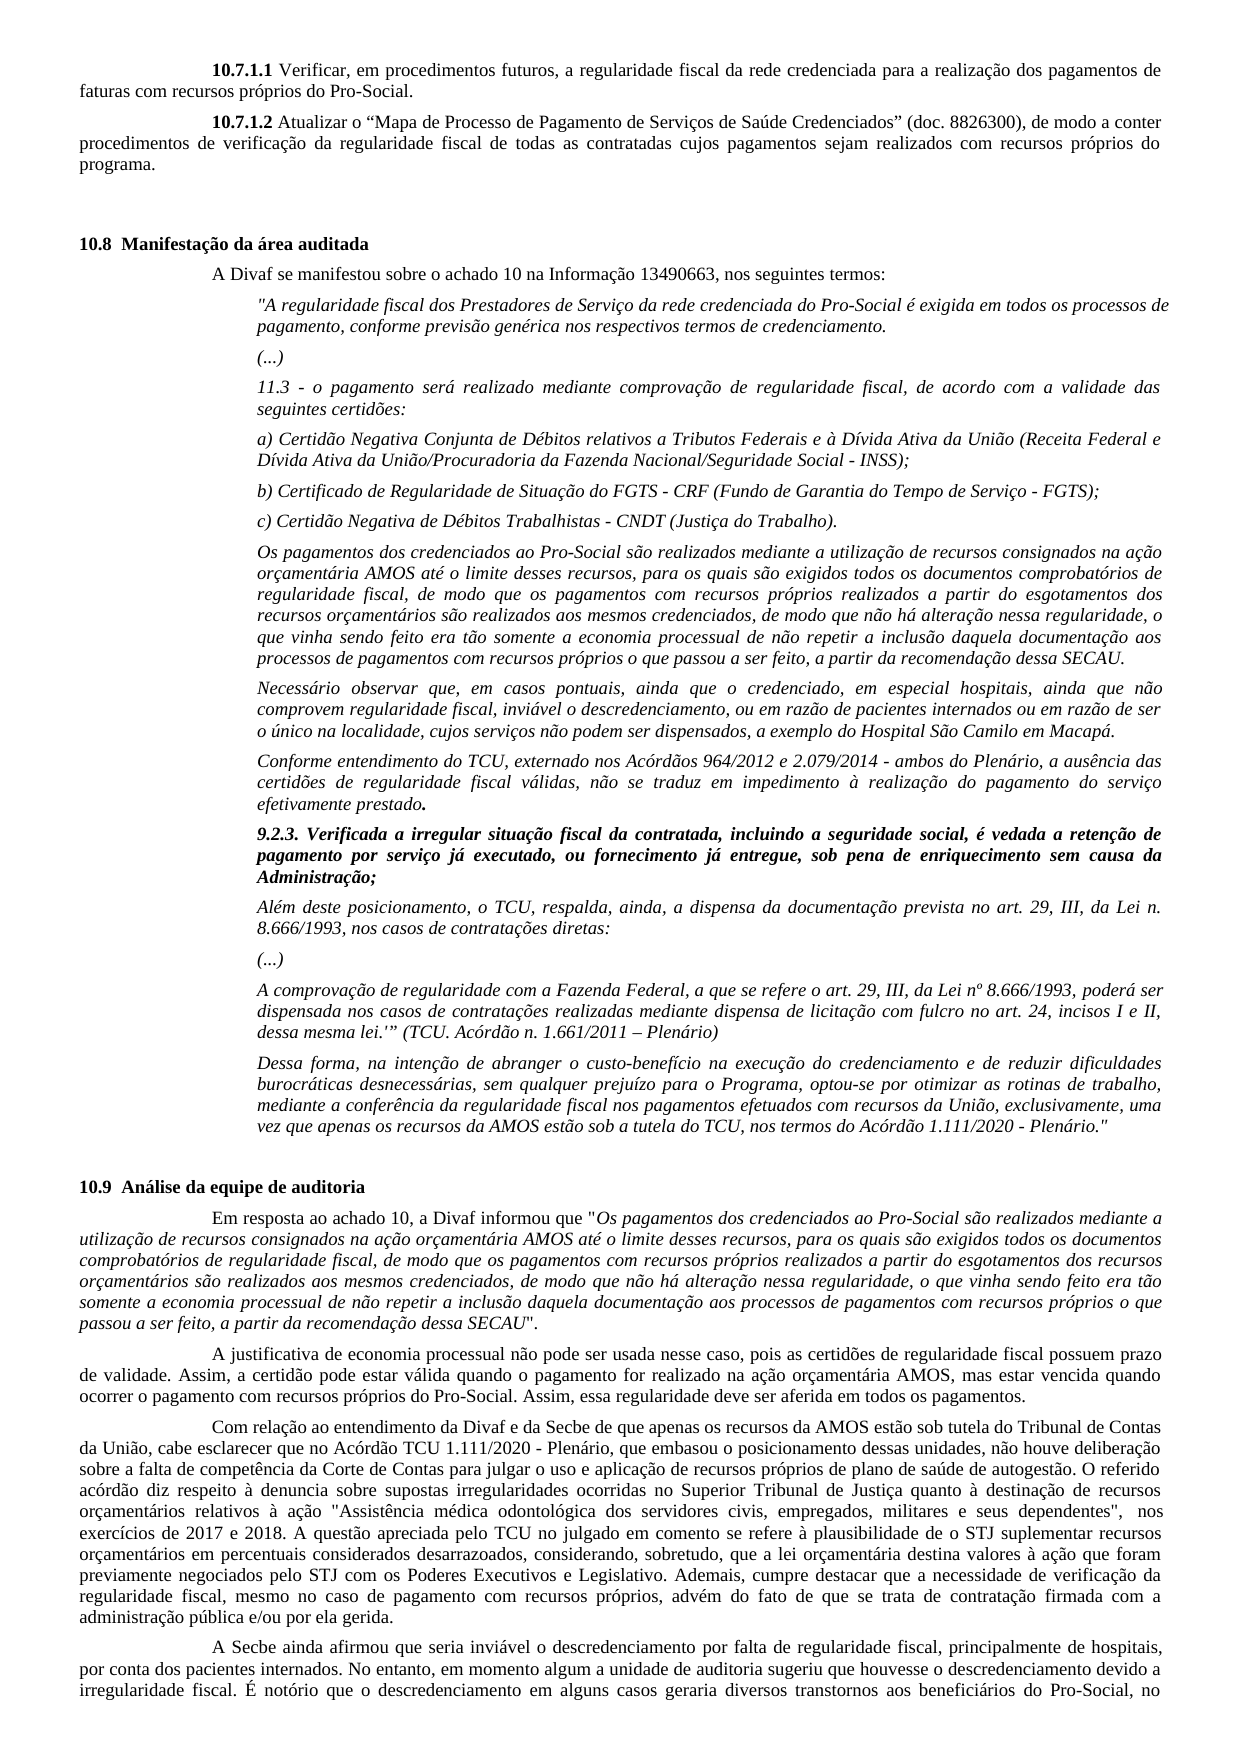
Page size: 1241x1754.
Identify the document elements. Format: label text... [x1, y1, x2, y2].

list Certidão Negativa de Débitos Trabalhistas - CNDT (Justiça do Trabalho). [257, 510, 1184, 532]
text Em resposta ao achado 10, a Divaf informou que "Os pagamentos dos credenciados ao Pro-Social são realizados mediante a utilização de recursos consignados na ação orçamentária AMOS até o limite desses recursos, para os quais são exigidos todos os documentos comprobatórios de regularidade fiscal, de modo que os pagamentos com recursos próprios realizados a partir do esgotamentos dos recursos orçamentários são realizados aos mesmos credenciados, de modo que não há alteração nessa regularidade, o que vinha sendo feito era tão somente a economia processual de não repetir a inclusão daquela documentação aos processos de pagamentos com recursos próprios o que passou a ser feito, a partir da recomendação dessa SECAU". [79, 1207, 1163, 1334]
text Conforme entendimento do TCU, externado nos Acórdãos 964/2012 e 2.079/2014 - ambos do Plenário, a ausência das certidões de regularidade fiscal válidas, não se traduz em impedimento à realização do pagamento do serviço efetivamente prestado. [257, 750, 1163, 814]
text (...) [257, 948, 1184, 969]
subtitle Análise da equipe de auditoria [79, 1176, 1184, 1197]
subtitle Manifestação da área auditada [79, 233, 1184, 254]
subtitle 9.2.3. Verificada a irregular situação fiscal da contratada, incluindo a seguridade social, é vedada a retenção de pagamento por serviço já executado, ou fornecimento já entregue, sob pena de enriquecimento sem causa da Administração; [257, 823, 1163, 887]
text A justificativa de economia processual não pode ser usada nesse caso, pois as certidões de regularidade fiscal possuem prazo de validade. Assim, a certidão pode estar válida quando o pagamento for realizado na ação orçamentária AMOS, mas estar vencida quando ocorrer o pagamento com recursos próprios do Pro-Social. Assim, essa regularidade deve ser aferida em todos os pagamentos. [79, 1343, 1163, 1407]
list Atualizar o “Mapa de Processo de Pagamento de Serviços de Saúde Credenciados” (doc. 8826300), de modo a conter procedimentos de verificação da regularidade fiscal de todas as contratadas cujos pagamentos sejam realizados com recursos próprios do programa. [79, 111, 1163, 175]
text A comprovação de regularidade com a Fazenda Federal, a que se refere o art. 29, III, da Lei nº 8.666/1993, poderá ser dispensada nos casos de contratações realizadas mediante dispensa de licitação com fulcro no art. 24, incisos I e II, dessa mesma lei.'” (TCU. Acórdão n. 1.661/2011 – Plenário) [257, 978, 1163, 1042]
text (...) [257, 346, 1184, 367]
text Com relação ao entendimento da Divaf e da Secbe de que apenas os recursos da AMOS estão sob tutela do Tribunal de Contas da União, cabe esclarecer que no Acórdão TCU 1.111/2020 - Plenário, que embasou o posicionamento dessas unidades, não houve deliberação sobre a falta de competência da Corte de Contas para julgar o uso e aplicação de recursos próprios de plano de saúde de autogestão. O referido acórdão diz respeito à denuncia sobre supostas irregularidades ocorridas no Superior Tribunal de Justiça quanto à destinação de recursos orçamentários relativos à ação "Assistência médica odontológica dos servidores civis, empregados, militares e seus dependentes", nos exercícios de 2017 e 2018. A questão apreciada pelo TCU no julgado em comento se refere à plausibilidade de o STJ suplementar recursos orçamentários em percentuais considerados desarrazoados, considerando, sobretudo, que a lei orçamentária destina valores à ação que foram previamente negociados pelo STJ com os Poderes Executivos e Legislativo. Ademais, cumpre destacar que a necessidade de verificação da regularidade fiscal, mesmo no caso de pagamento com recursos próprios, advém do fato de que se trata de contratação firmada com a administração pública e/ou por ela gerida. [79, 1416, 1163, 1628]
list Verificar, em procedimentos futuros, a regularidade fiscal da rede credenciada para a realização dos pagamentos de faturas com recursos próprios do Pro-Social. [79, 59, 1163, 102]
list Certidão Negativa Conjunta de Débitos relativos a Tributos Federais e à Dívida Ativa da União (Receita Federal e Dívida Ativa da União/Procuradoria da Fazenda Nacional/Seguridade Social - INSS); [257, 428, 1163, 471]
text A Secbe ainda afirmou que seria inviável o descredenciamento por falta de regularidade fiscal, principalmente de hospitais, por conta dos pacientes internados. No entanto, em momento algum a unidade de auditoria sugeriu que houvesse o descredenciamento devido a irregularidade fiscal. É notório que o descredenciamento em alguns casos geraria diversos transtornos aos beneficiários do Pro-Social, no [79, 1636, 1163, 1700]
text 11.3 - o pagamento será realizado mediante comprovação de regularidade fiscal, de acordo com a validade das seguintes certidões: [257, 376, 1184, 419]
text Além deste posicionamento, o TCU, respalda, ainda, a dispensa da documentação prevista no art. 29, III, da Lei n. 8.666/1993, nos casos de contratações diretas: [257, 896, 1164, 939]
text Necessário observar que, em casos pontuais, ainda que o credenciado, em especial hospitais, ainda que não comprovem regularidade fiscal, inviável o descredenciamento, ou em razão de pacientes internados ou em razão de ser o único na localidade, cujos serviços não podem ser dispensados, a exemplo do Hospital São Camilo em Macapá. [257, 677, 1163, 741]
text Dessa forma, na intenção de abranger o custo-benefício na execução do credenciamento e de reduzir dificuldades burocráticas desnecessárias, sem qualquer prejuízo para o Programa, optou-se por otimizar as rotinas de trabalho, mediante a conferência da regularidade fiscal nos pagamentos efetuados com recursos da União, exclusivamente, uma vez que apenas os recursos da AMOS estão sob a tutela do TCU, nos termos do Acórdão 1.111/2020 - Plenário." [257, 1052, 1163, 1137]
text Os pagamentos dos credenciados ao Pro-Social são realizados mediante a utilização de recursos consignados na ação orçamentária AMOS até o limite desses recursos, para os quais são exigidos todos os documentos comprobatórios de regularidade fiscal, de modo que os pagamentos com recursos próprios realizados a partir do esgotamentos dos recursos orçamentários são realizados aos mesmos credenciados, de modo que não há alteração nessa regularidade, o que vinha sendo feito era tão somente a economia processual de não repetir a inclusão daquela documentação aos processos de pagamentos com recursos próprios o que passou a ser feito, a partir da recomendação dessa SECAU. [257, 541, 1163, 668]
text A Divaf se manifestou sobre o achado 10 na Informação 13490663, nos seguintes termos: [212, 263, 1184, 285]
text "A regularidade fiscal dos Prestadores de Serviço da rede credenciada do Pro-Social é exigida em todos os processos de pagamento, conforme previsão genérica nos respectivos termos de credenciamento. [257, 294, 1184, 337]
list Certificado de Regularidade de Situação do FGTS - CRF (Fundo de Garantia do Tempo de Serviço - FGTS); [257, 480, 1184, 501]
